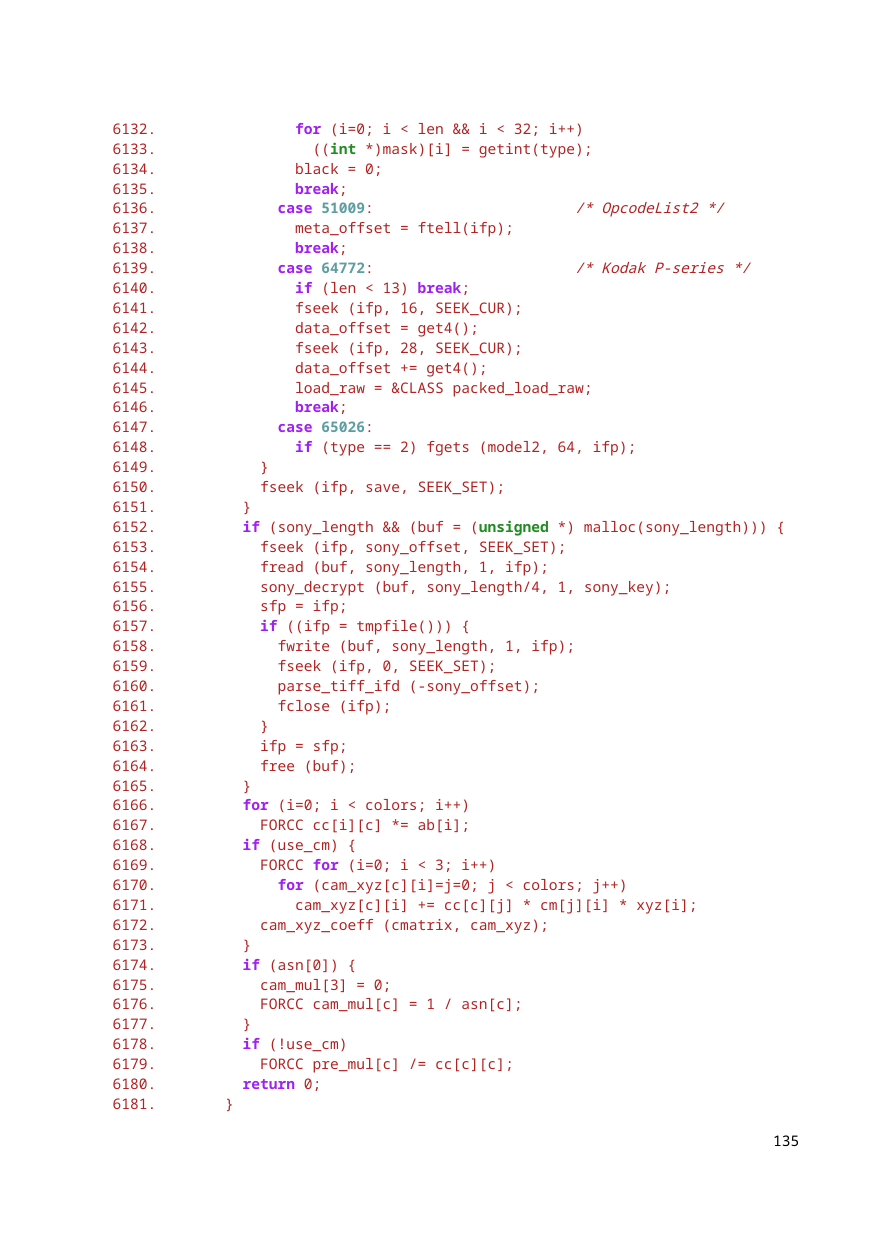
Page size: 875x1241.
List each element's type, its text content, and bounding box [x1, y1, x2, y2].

list if (!use_cm) [112, 1034, 799, 1054]
list if (use_cm) { [112, 835, 799, 855]
list fseek (ifp, save, SEEK_SET); [112, 477, 799, 497]
list case 51009: /* OpcodeList2 */ [112, 198, 799, 218]
list ((int *)mask)[i] = getint(type); [112, 139, 799, 158]
list if (asn[0]) { [112, 954, 799, 974]
list if (type == 2) fgets (model2, 64, ifp); [112, 437, 799, 457]
list FORCC cam_mul[c] = 1 / asn[c]; [112, 994, 799, 1014]
list sfp = ifp; [112, 596, 799, 616]
list fseek (ifp, 28, SEEK_CUR); [112, 338, 799, 357]
list for (i=0; i < len && i < 32; i++) [112, 119, 799, 139]
list ifp = sfp; [112, 736, 799, 755]
list fread (buf, sony_length, 1, ifp); [112, 556, 799, 576]
list fseek (ifp, sony_offset, SEEK_SET); [112, 537, 799, 556]
list } [112, 934, 799, 954]
list data_offset = get4(); [112, 318, 799, 338]
list break; [112, 397, 799, 417]
list parse_tiff_ifd (-sony_offset); [112, 676, 799, 696]
list for (i=0; i < colors; i++) [112, 795, 799, 815]
list if ((ifp = tmpfile())) { [112, 616, 799, 636]
list } [112, 457, 799, 477]
list load_raw = &CLASS packed_load_raw; [112, 377, 799, 397]
list meta_offset = ftell(ifp); [112, 218, 799, 238]
list } [112, 716, 799, 736]
list if (len < 13) break; [112, 278, 799, 298]
list for (cam_xyz[c][i]=j=0; j < colors; j++) [112, 875, 799, 895]
list FORCC pre_mul[c] /= cc[c][c]; [112, 1054, 799, 1074]
list free (buf); [112, 755, 799, 775]
list } [112, 1014, 799, 1034]
list return 0; [112, 1074, 799, 1094]
list FORCC for (i=0; i < 3; i++) [112, 855, 799, 875]
list black = 0; [112, 158, 799, 178]
list cam_xyz_coeff (cmatrix, cam_xyz); [112, 914, 799, 934]
list fseek (ifp, 16, SEEK_CUR); [112, 298, 799, 318]
list } [112, 775, 799, 795]
list fclose (ifp); [112, 696, 799, 716]
list break; [112, 238, 799, 258]
list fseek (ifp, 0, SEEK_SET); [112, 656, 799, 676]
list cam_mul[3] = 0; [112, 974, 799, 994]
list } [112, 1094, 799, 1113]
list } [112, 497, 799, 517]
list fwrite (buf, sony_length, 1, ifp); [112, 636, 799, 656]
list case 65026: [112, 417, 799, 437]
list FORCC cc[i][c] *= ab[i]; [112, 815, 799, 835]
list case 64772: /* Kodak P-series */ [112, 258, 799, 278]
list if (sony_length && (buf = (unsigned *) malloc(sony_length))) { [112, 517, 799, 537]
list data_offset += get4(); [112, 357, 799, 377]
list sony_decrypt (buf, sony_length/4, 1, sony_key); [112, 576, 799, 596]
list break; [112, 178, 799, 198]
list cam_xyz[c][i] += cc[c][j] * cm[j][i] * xyz[i]; [112, 895, 799, 914]
